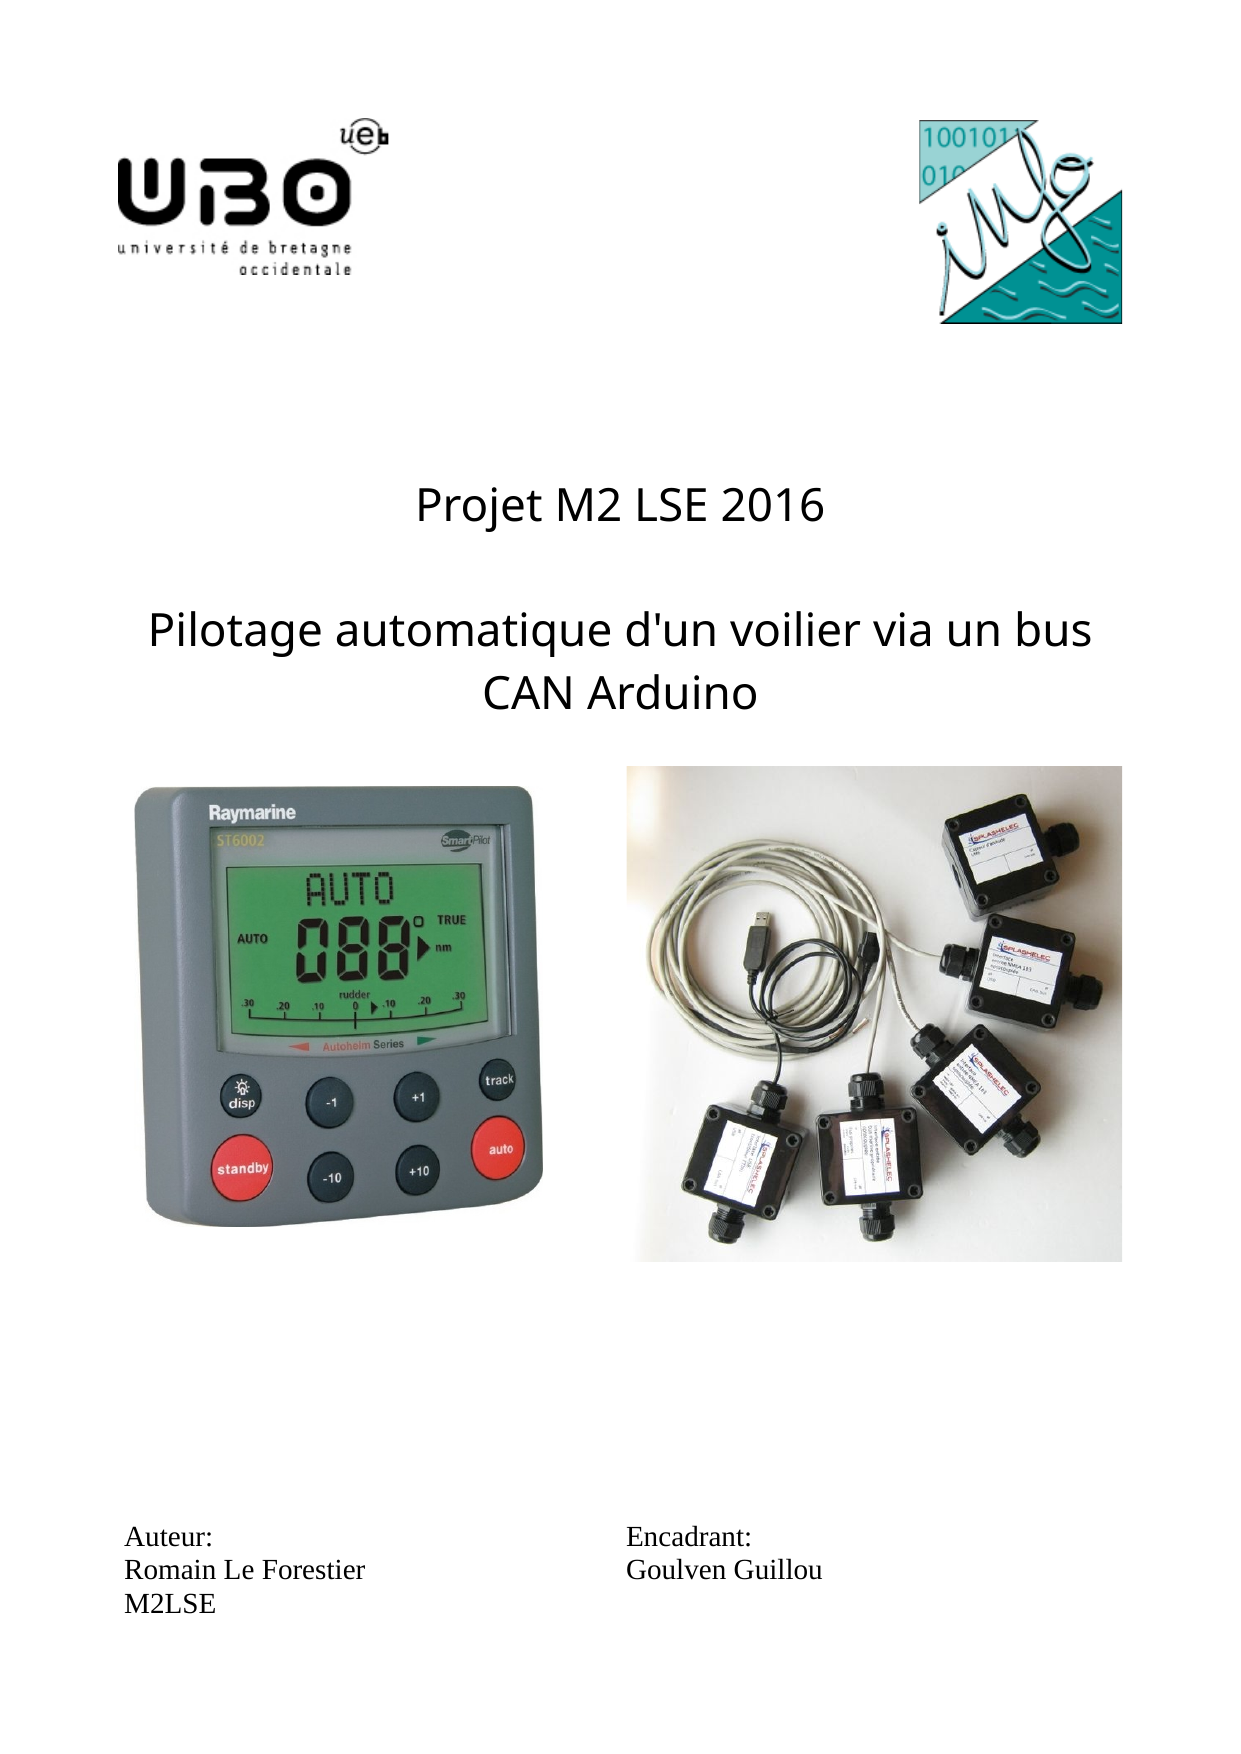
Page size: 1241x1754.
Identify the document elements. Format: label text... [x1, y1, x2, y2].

picture [118, 118, 389, 275]
picture [919, 120, 1123, 324]
text Projet M2 LSE 2016 [118, 473, 1122, 535]
text Pilotage automatique d'un voilier via un bus CAN Arduino [118, 598, 1122, 722]
picture [626, 766, 1123, 1262]
table_header Encadrant: Goulven Guillou [620, 1513, 1122, 1625]
picture [118, 786, 559, 1227]
table_header Auteur: Romain Le Forestier M2LSE [118, 1513, 620, 1625]
